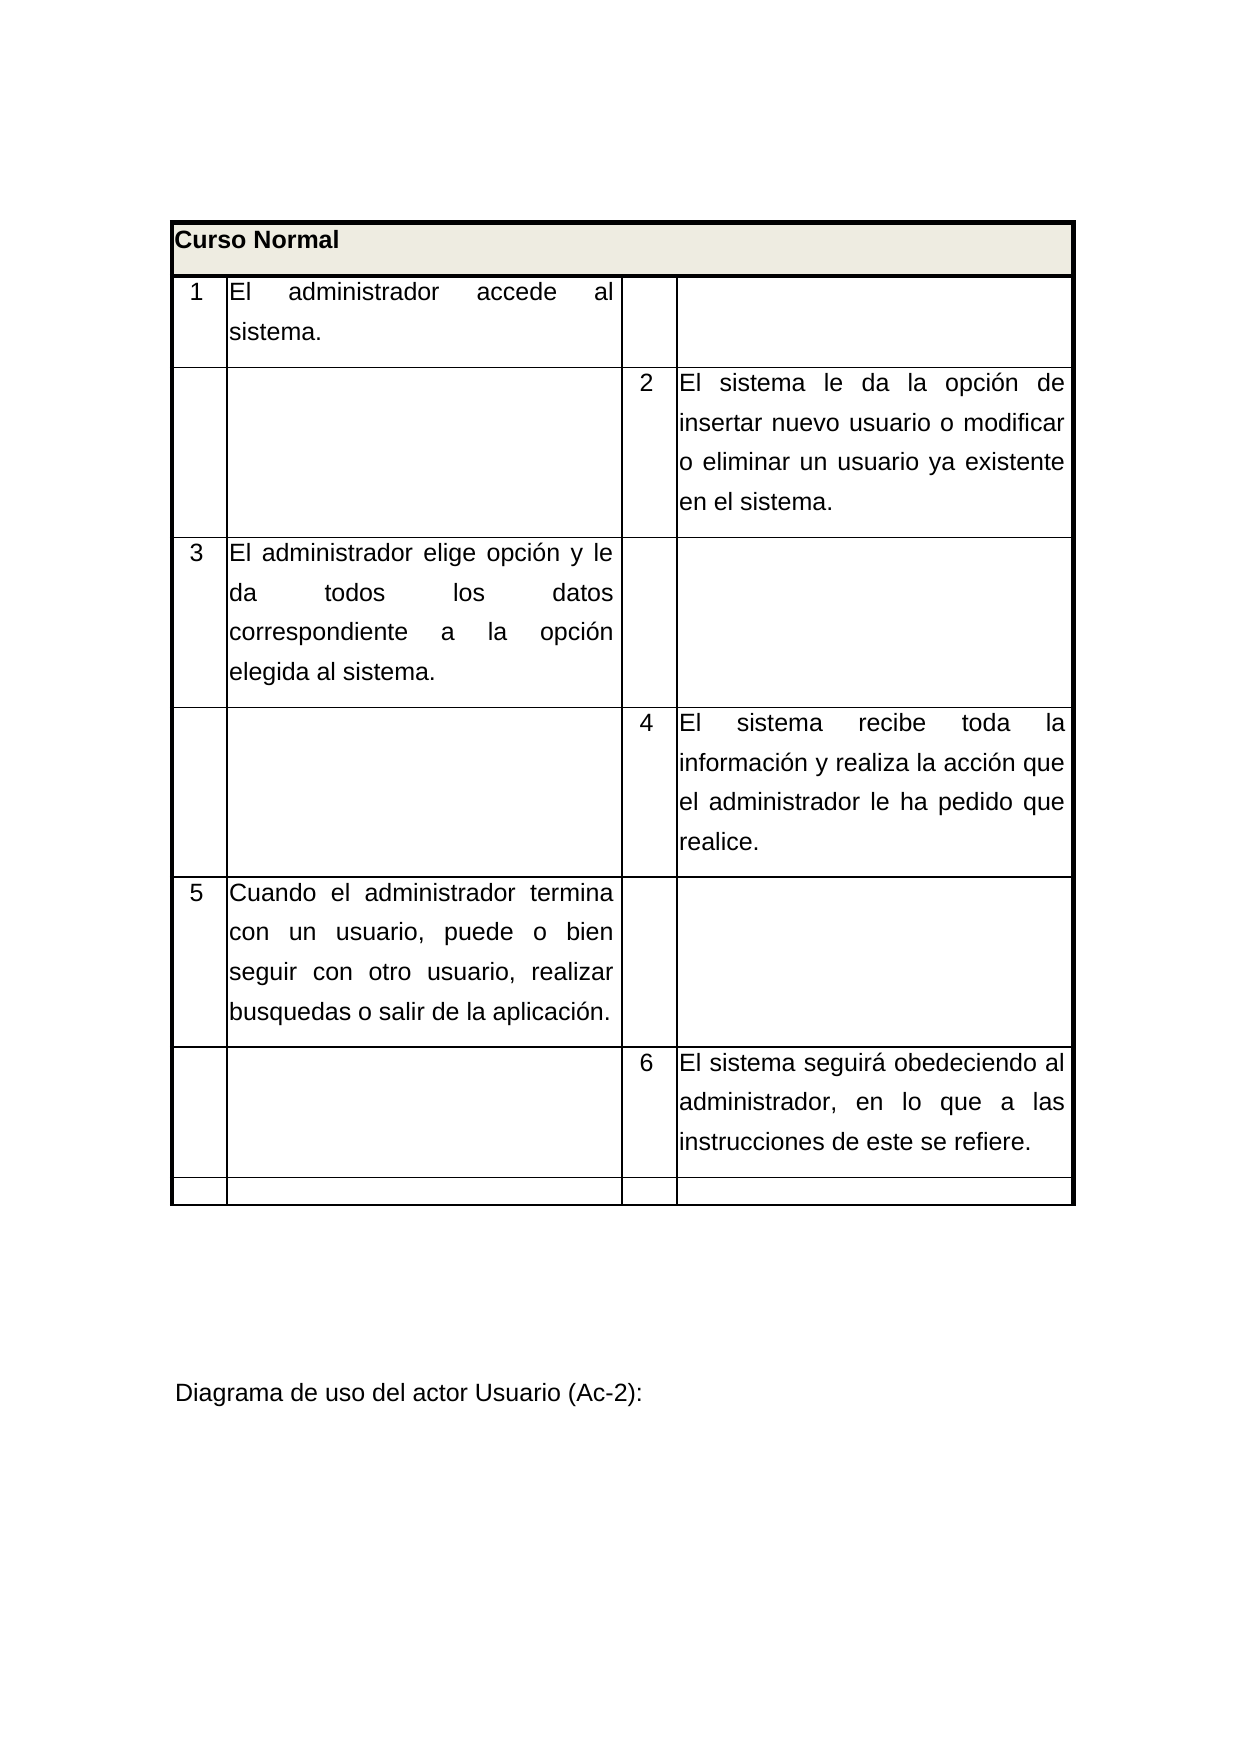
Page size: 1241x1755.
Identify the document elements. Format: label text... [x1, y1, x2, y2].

table_cell [228, 368, 621, 536]
table_cell [623, 1178, 676, 1204]
table_cell 6 [623, 1048, 676, 1176]
table_cell El sistema recibe toda la información y realiza la acción que el administrador le ha pedido que realice. [678, 708, 1071, 876]
table_cell [228, 1048, 621, 1176]
table_cell El sistema seguirá obedeciendo al administrador, en lo que a las instrucciones de este se refiere. [678, 1048, 1071, 1176]
table_cell Cuando el administrador termina con un usuario, puede o bien seguir con otro usuario, realizar busquedas o salir de la aplicación. [228, 878, 621, 1046]
table_cell [623, 538, 676, 706]
table_cell 1 [174, 278, 226, 367]
table_cell 5 [174, 878, 226, 1046]
table_cell [174, 368, 226, 536]
table_cell El administrador elige opción y le da todos los datos correspondiente a la opción elegida al sistema. [228, 538, 621, 706]
table_cell [678, 278, 1071, 367]
table_cell El administrador accede al sistema. [228, 278, 621, 367]
table_cell [174, 1048, 226, 1176]
table_cell [678, 1178, 1071, 1204]
text Diagrama de uso del actor Usuario (Ac-2): [175, 1378, 1065, 1407]
table_cell [228, 708, 621, 876]
table_cell [174, 1178, 226, 1204]
table_cell 4 [623, 708, 676, 876]
table_header Curso Normal [174, 225, 1071, 274]
table_cell [678, 538, 1071, 706]
table_cell 2 [623, 368, 676, 536]
table_cell [174, 708, 226, 876]
table_cell 3 [174, 538, 226, 706]
table_cell [623, 278, 676, 367]
table_cell [623, 878, 676, 1046]
table_cell [678, 878, 1071, 1046]
table_cell [228, 1178, 621, 1204]
table_cell El sistema le da la opción de insertar nuevo usuario o modificar o eliminar un usuario ya existente en el sistema. [678, 368, 1071, 536]
